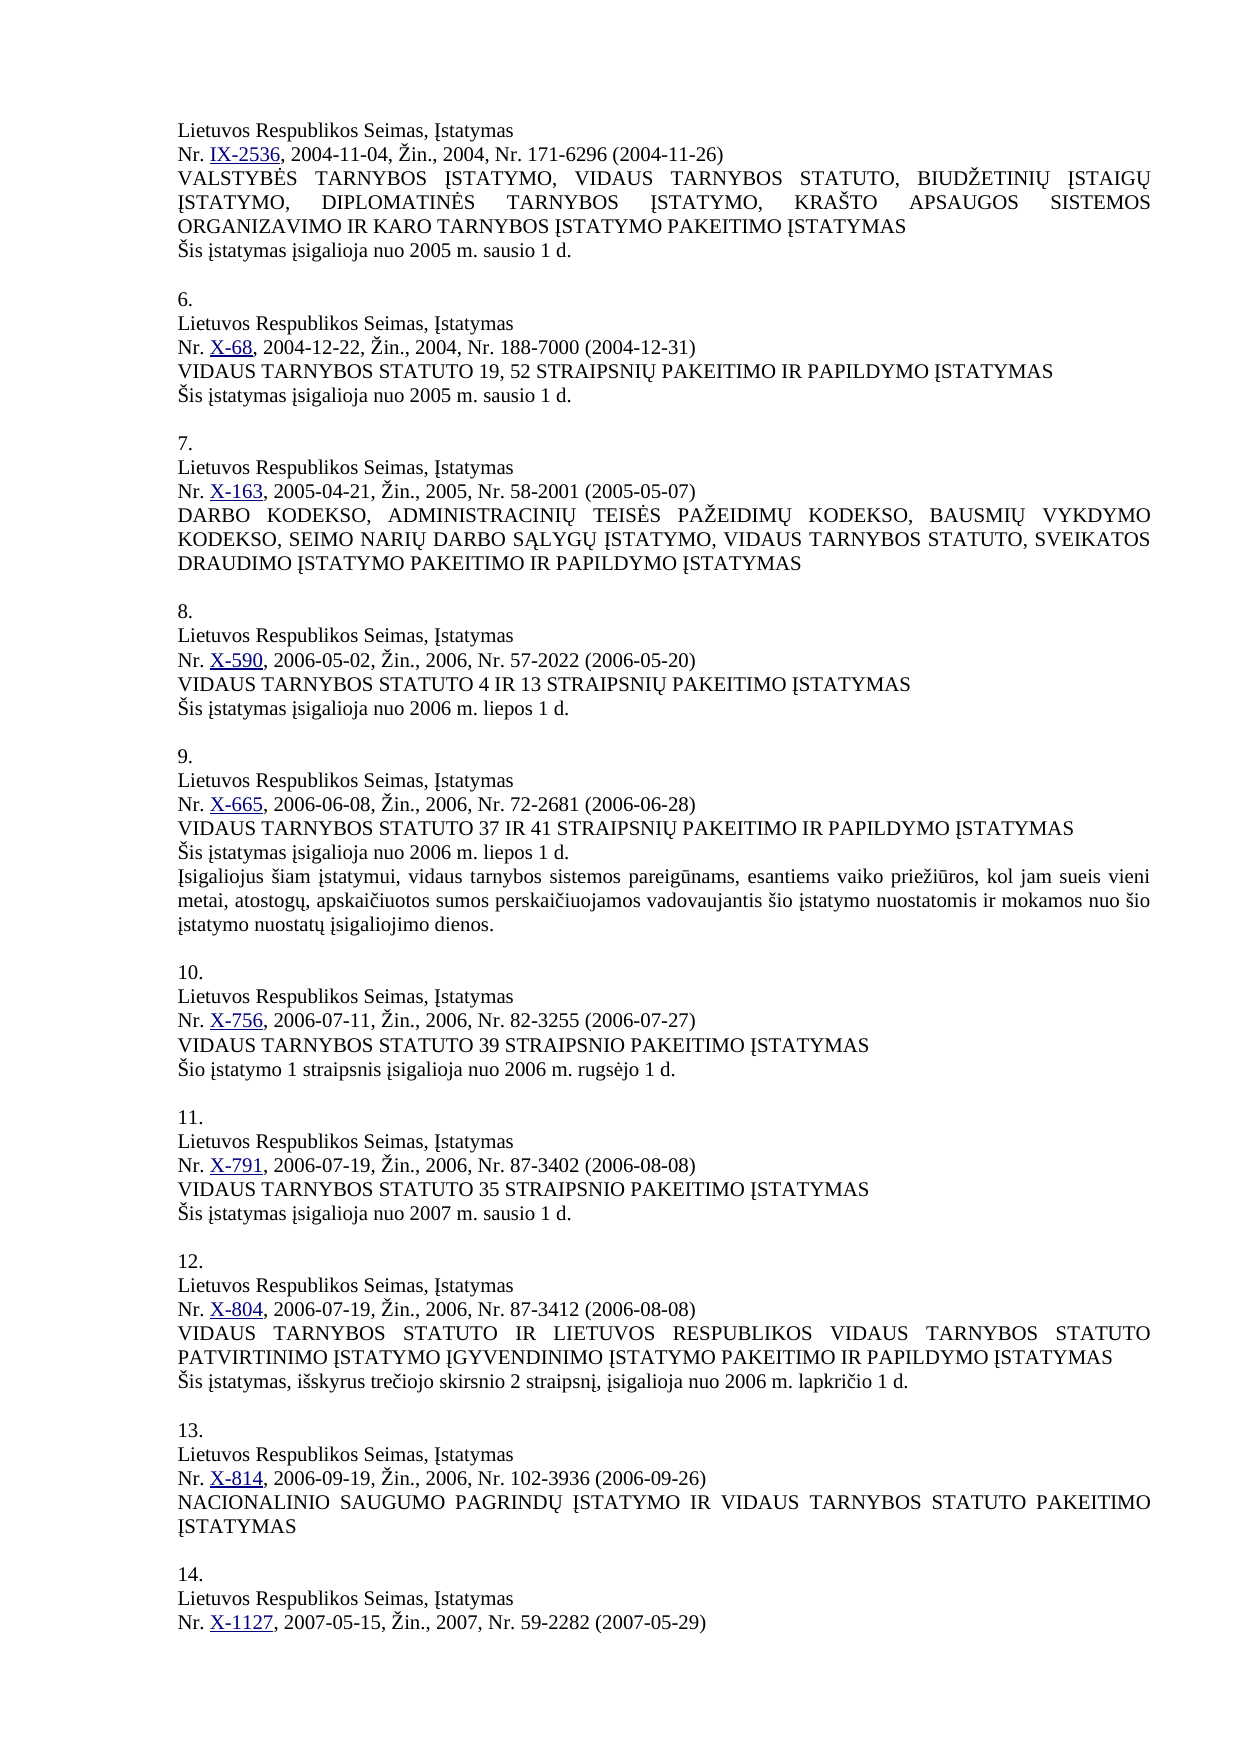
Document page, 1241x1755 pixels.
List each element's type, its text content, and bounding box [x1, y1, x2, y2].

text 10. [177, 960, 1152, 984]
text 11. [177, 1105, 1152, 1129]
text VIDAUS TARNYBOS STATUTO 39 STRAIPSNIO PAKEITIMO ĮSTATYMAS [177, 1032, 1152, 1057]
text Šis įstatymas įsigalioja nuo 2005 m. sausio 1 d. [177, 383, 1152, 407]
text VIDAUS TARNYBOS STATUTO IR LIETUVOS RESPUBLIKOS VIDAUS TARNYBOS STATUTO PATVIRTINIMO ĮSTATYMO ĮGYVENDINIMO ĮSTATYMO PAKEITIMO IR PAPILDYMO ĮSTATYMAS [177, 1321, 1152, 1369]
text Nr. X-590, 2006-05-02, Žin., 2006, Nr. 57-2022 (2006-05-20) [177, 647, 1152, 672]
text Lietuvos Respublikos Seimas, Įstatymas [177, 118, 1152, 142]
text Šis įstatymas įsigalioja nuo 2006 m. liepos 1 d. [177, 840, 1152, 864]
text Šis įstatymas, išskyrus trečiojo skirsnio 2 straipsnį, įsigalioja nuo 2006 m. lapkričio 1 d. [177, 1369, 1152, 1393]
text Nr. X-791, 2006-07-19, Žin., 2006, Nr. 87-3402 (2006-08-08) [177, 1153, 1152, 1177]
text 7. [177, 431, 1152, 455]
text Lietuvos Respublikos Seimas, Įstatymas [177, 1586, 1152, 1610]
text Nr. X-814, 2006-09-19, Žin., 2006, Nr. 102-3936 (2006-09-26) [177, 1466, 1152, 1490]
text 9. [177, 744, 1152, 768]
text 14. [177, 1562, 1152, 1586]
text Šis įstatymas įsigalioja nuo 2005 m. sausio 1 d. [177, 238, 1152, 262]
text Nr. X-1127, 2007-05-15, Žin., 2007, Nr. 59-2282 (2007-05-29) [177, 1610, 1152, 1634]
text VIDAUS TARNYBOS STATUTO 37 IR 41 STRAIPSNIŲ PAKEITIMO IR PAPILDYMO ĮSTATYMAS [177, 816, 1152, 840]
text Lietuvos Respublikos Seimas, Įstatymas [177, 1273, 1152, 1297]
text Įsigaliojus šiam įstatymui, vidaus tarnybos sistemos pareigūnams, esantiems vaiko priežiūros, kol jam sueis vieni metai, atostogų, apskaičiuotos sumos perskaičiuojamos vadovaujantis šio įstatymo nuostatomis ir mokamos nuo šio įstatymo nuostatų įsigaliojimo dienos. [177, 864, 1152, 936]
text Nr. X-68, 2004-12-22, Žin., 2004, Nr. 188-7000 (2004-12-31) [177, 335, 1152, 359]
text Lietuvos Respublikos Seimas, Įstatymas [177, 311, 1152, 335]
text VIDAUS TARNYBOS STATUTO 35 STRAIPSNIO PAKEITIMO ĮSTATYMAS [177, 1177, 1152, 1201]
text DARBO KODEKSO, ADMINISTRACINIŲ TEISĖS PAŽEIDIMŲ KODEKSO, BAUSMIŲ VYKDYMO KODEKSO, SEIMO NARIŲ DARBO SĄLYGŲ ĮSTATYMO, VIDAUS TARNYBOS STATUTO, SVEIKATOS DRAUDIMO ĮSTATYMO PAKEITIMO IR PAPILDYMO ĮSTATYMAS [177, 503, 1152, 575]
text Šis įstatymas įsigalioja nuo 2006 m. liepos 1 d. [177, 696, 1152, 720]
text Šio įstatymo 1 straipsnis įsigalioja nuo 2006 m. rugsėjo 1 d. [177, 1057, 1152, 1081]
text 8. [177, 599, 1152, 623]
text Lietuvos Respublikos Seimas, Įstatymas [177, 623, 1152, 647]
text Nr. IX-2536, 2004-11-04, Žin., 2004, Nr. 171-6296 (2004-11-26) [177, 142, 1152, 166]
text Šis įstatymas įsigalioja nuo 2007 m. sausio 1 d. [177, 1201, 1152, 1225]
text Lietuvos Respublikos Seimas, Įstatymas [177, 1129, 1152, 1153]
text Nr. X-804, 2006-07-19, Žin., 2006, Nr. 87-3412 (2006-08-08) [177, 1297, 1152, 1321]
text VIDAUS TARNYBOS STATUTO 4 IR 13 STRAIPSNIŲ PAKEITIMO ĮSTATYMAS [177, 672, 1152, 696]
text VALSTYBĖS TARNYBOS ĮSTATYMO, VIDAUS TARNYBOS STATUTO, BIUDŽETINIŲ ĮSTAIGŲ ĮSTATYMO, DIPLOMATINĖS TARNYBOS ĮSTATYMO, KRAŠTO APSAUGOS SISTEMOS ORGANIZAVIMO IR KARO TARNYBOS ĮSTATYMO PAKEITIMO ĮSTATYMAS [177, 166, 1152, 238]
text 13. [177, 1417, 1152, 1442]
text 12. [177, 1249, 1152, 1273]
text Nr. X-665, 2006-06-08, Žin., 2006, Nr. 72-2681 (2006-06-28) [177, 792, 1152, 816]
text 6. [177, 287, 1152, 311]
text Nr. X-163, 2005-04-21, Žin., 2005, Nr. 58-2001 (2005-05-07) [177, 479, 1152, 503]
text Lietuvos Respublikos Seimas, Įstatymas [177, 768, 1152, 792]
text Lietuvos Respublikos Seimas, Įstatymas [177, 984, 1152, 1008]
text Lietuvos Respublikos Seimas, Įstatymas [177, 455, 1152, 479]
text NACIONALINIO SAUGUMO PAGRINDŲ ĮSTATYMO IR VIDAUS TARNYBOS STATUTO PAKEITIMO ĮSTATYMAS [177, 1490, 1152, 1538]
text Nr. X-756, 2006-07-11, Žin., 2006, Nr. 82-3255 (2006-07-27) [177, 1008, 1152, 1032]
text VIDAUS TARNYBOS STATUTO 19, 52 STRAIPSNIŲ PAKEITIMO IR PAPILDYMO ĮSTATYMAS [177, 359, 1152, 383]
text Lietuvos Respublikos Seimas, Įstatymas [177, 1442, 1152, 1466]
